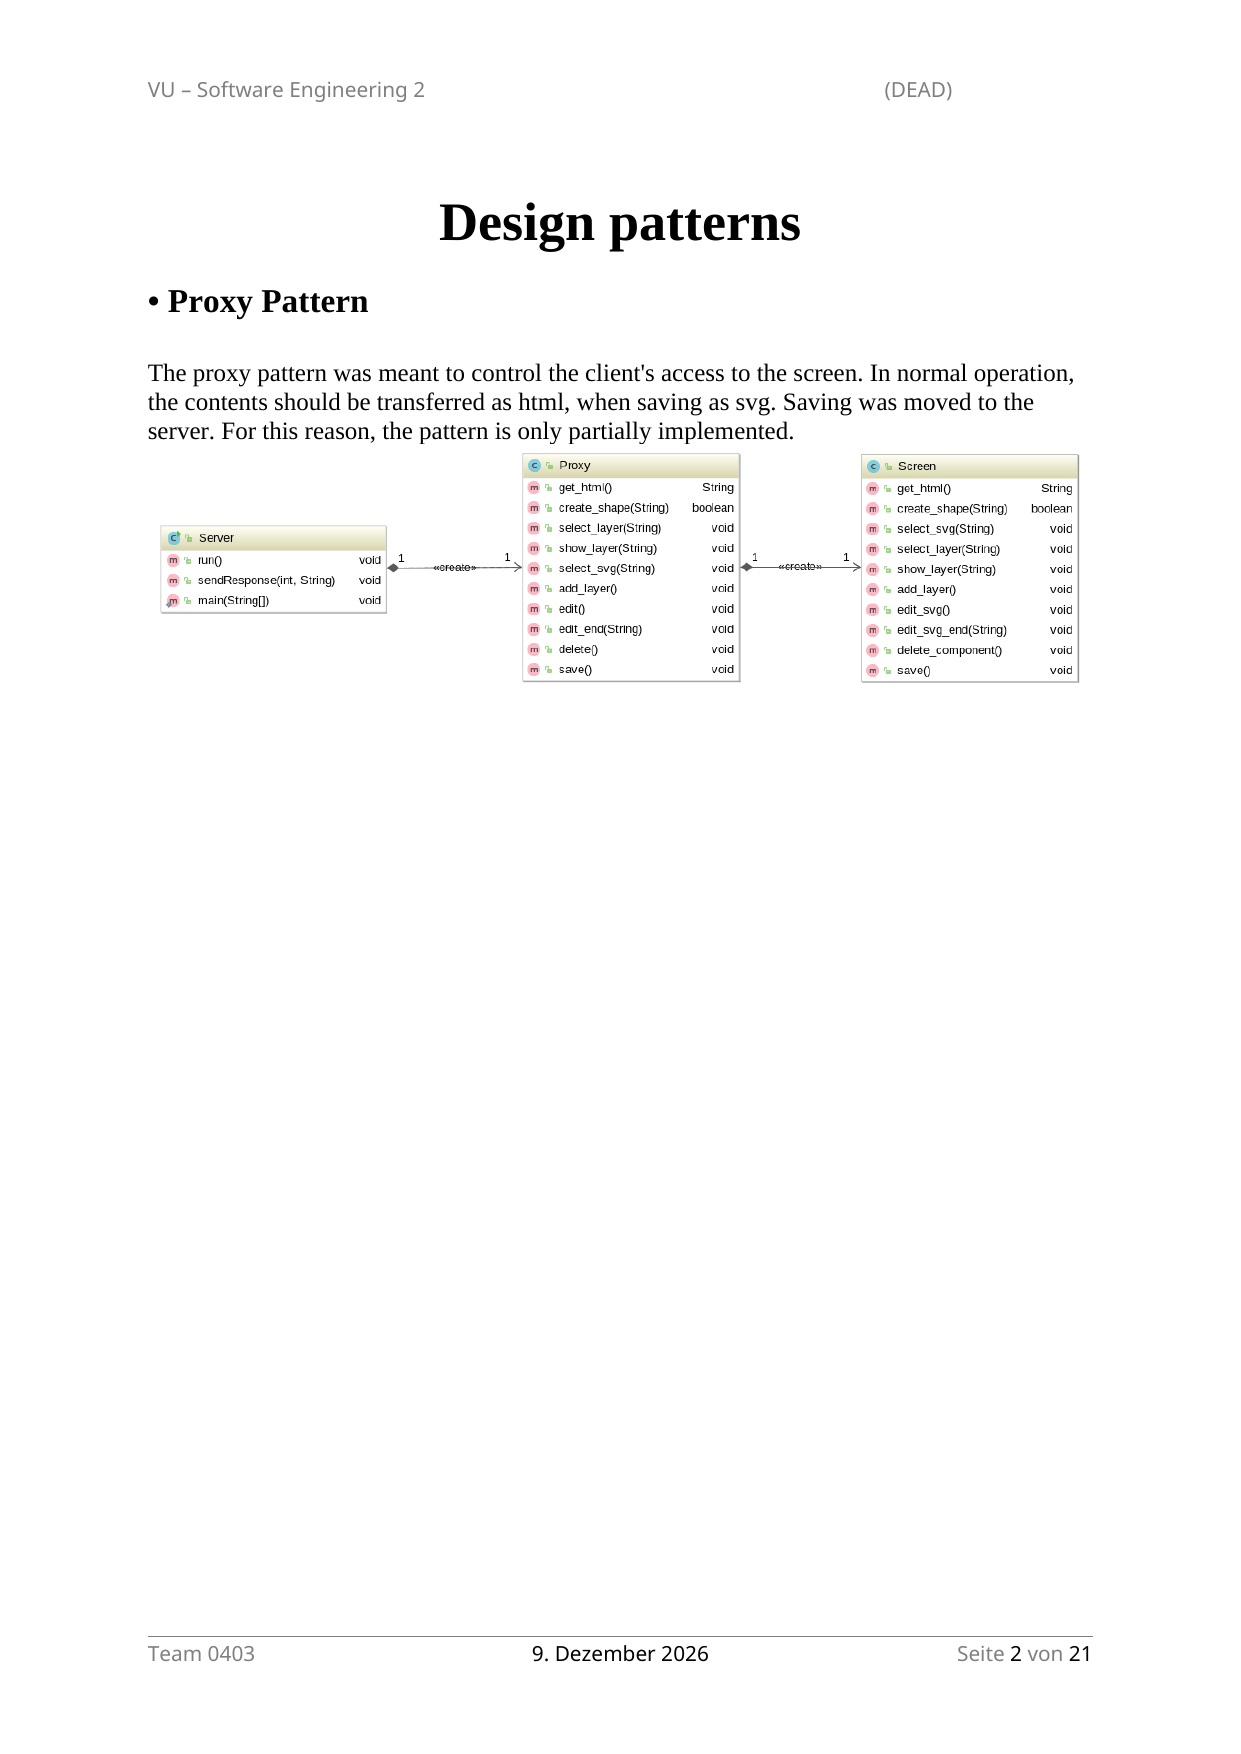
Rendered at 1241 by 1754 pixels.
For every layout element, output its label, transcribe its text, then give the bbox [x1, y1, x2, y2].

subtitle Design patterns [148, 190, 1093, 252]
text • Proxy Pattern [148, 282, 1093, 320]
text The proxy pattern was meant to control the client's access to the screen. In normal operation, the contents should be transferred as html, when saving as svg. Saving was moved to the server. For this reason, the pattern is only partially implemented. [148, 358, 1093, 444]
